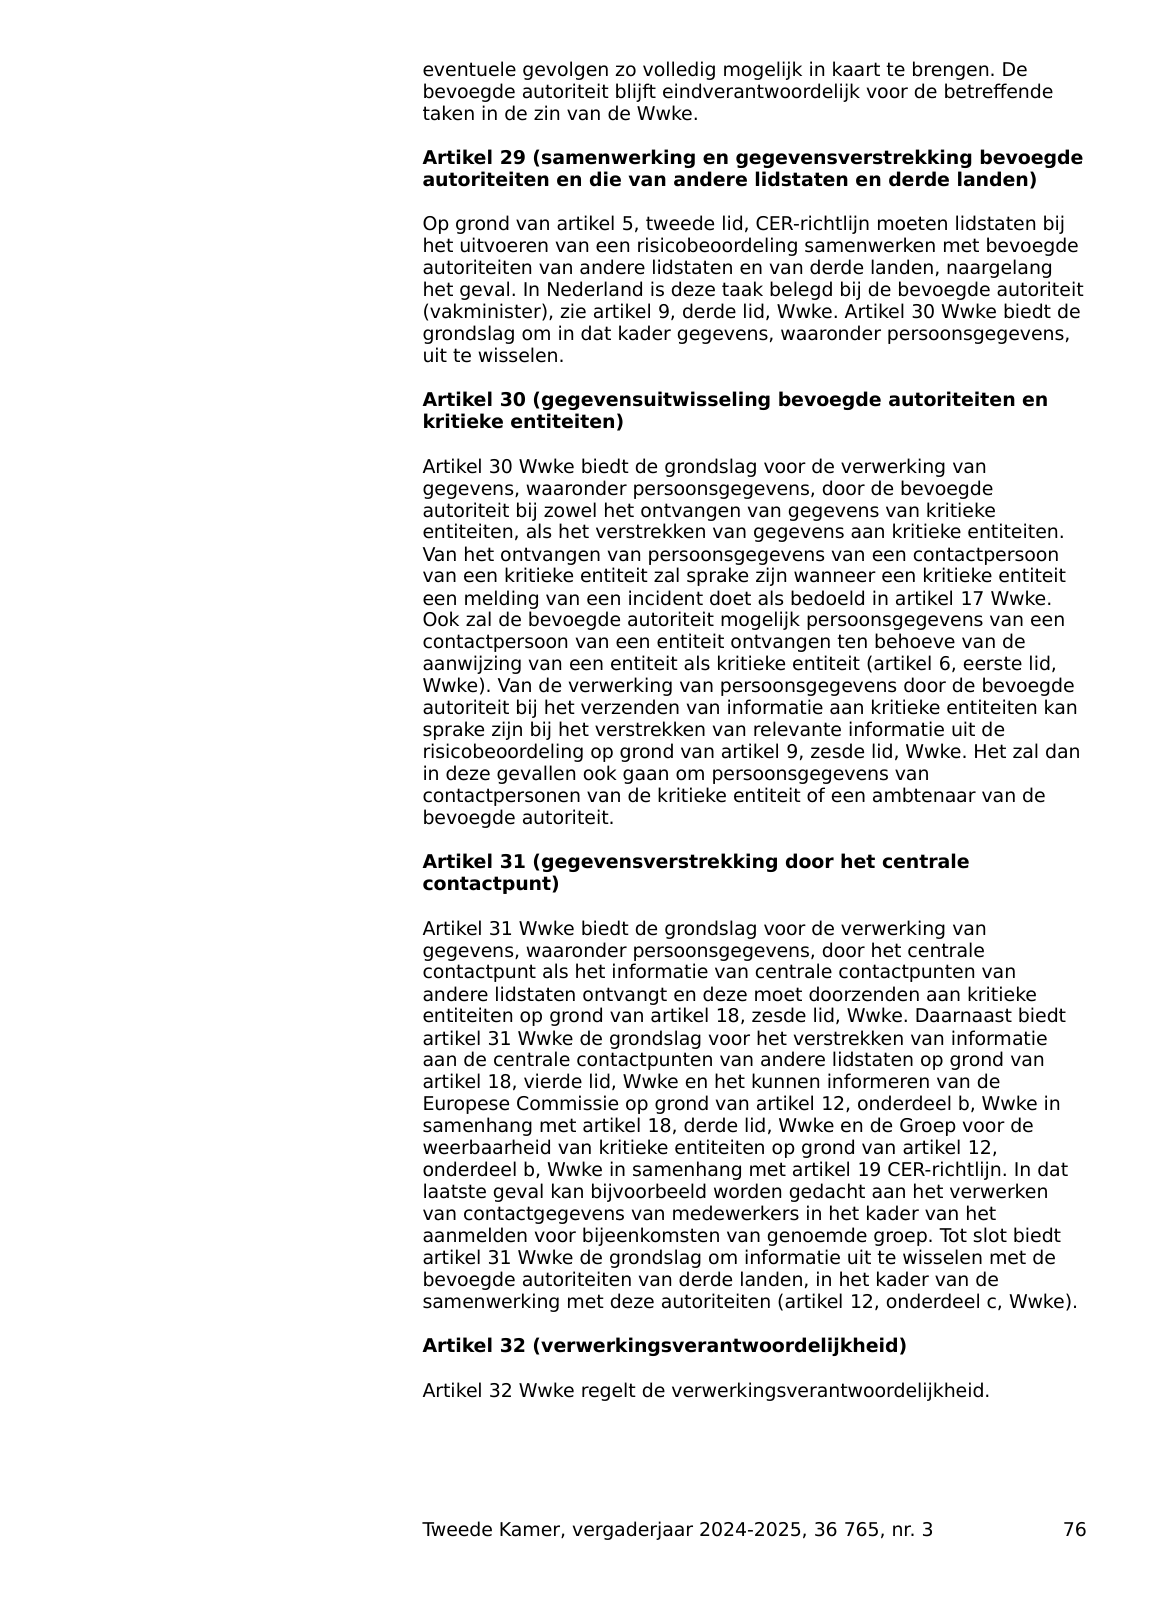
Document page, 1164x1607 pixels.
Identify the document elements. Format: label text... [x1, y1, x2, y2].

subtitle Artikel 30 (gegevensuitwisseling bevoegde autoriteiten en kritieke entiteiten) [422, 389, 1087, 433]
text eventuele gevolgen zo volledig mogelijk in kaart te brengen. De bevoegde autoriteit blijft eindverantwoordelijk voor de betreffende taken in de zin van de Wwke. [422, 59, 1087, 125]
text Op grond van artikel 5, tweede lid, CER-richtlijn moeten lidstaten bij het uitvoeren van een risicobeoordeling samenwerken met bevoegde autoriteiten van andere lidstaten en van derde landen, naargelang het geval. In Nederland is deze taak belegd bij de bevoegde autoriteit (vakminister), zie artikel 9, derde lid, Wwke. Artikel 30 Wwke biedt de grondslag om in dat kader gegevens, waaronder persoonsgegevens, uit te wisselen. [422, 213, 1087, 367]
subtitle Artikel 31 (gegevensverstrekking door het centrale contactpunt) [422, 851, 1087, 895]
subtitle Artikel 29 (samenwerking en gegevensverstrekking bevoegde autoriteiten en die van andere lidstaten en derde landen) [422, 147, 1087, 191]
text Artikel 32 Wwke regelt de verwerkingsverantwoordelijkheid. [422, 1379, 1087, 1401]
text Artikel 30 Wwke biedt de grondslag voor de verwerking van gegevens, waaronder persoonsgegevens, door de bevoegde autoriteit bij zowel het ontvangen van gegevens van kritieke entiteiten, als het verstrekken van gegevens aan kritieke entiteiten. Van het ontvangen van persoonsgegevens van een contactpersoon van een kritieke entiteit zal sprake zijn wanneer een kritieke entiteit een melding van een incident doet als bedoeld in artikel 17 Wwke. Ook zal de bevoegde autoriteit mogelijk persoonsgegevens van een contactpersoon van een entiteit ontvangen ten behoeve van de aanwijzing van een entiteit als kritieke entiteit (artikel 6, eerste lid, Wwke). Van de verwerking van persoonsgegevens door de bevoegde autoriteit bij het verzenden van informatie aan kritieke entiteiten kan sprake zijn bij het verstrekken van relevante informatie uit de risicobeoordeling op grond van artikel 9, zesde lid, Wwke. Het zal dan in deze gevallen ook gaan om persoonsgegevens van contactpersonen van de kritieke entiteit of een ambtenaar van de bevoegde autoriteit. [422, 456, 1087, 829]
subtitle Artikel 32 (verwerkingsverantwoordelijkheid) [422, 1335, 1087, 1357]
text Artikel 31 Wwke biedt de grondslag voor de verwerking van gegevens, waaronder persoonsgegevens, door het centrale contactpunt als het informatie van centrale contactpunten van andere lidstaten ontvangt en deze moet doorzenden aan kritieke entiteiten op grond van artikel 18, zesde lid, Wwke. Daarnaast biedt artikel 31 Wwke de grondslag voor het verstrekken van informatie aan de centrale contactpunten van andere lidstaten op grond van artikel 18, vierde lid, Wwke en het kunnen informeren van de Europese Commissie op grond van artikel 12, onderdeel b, Wwke in samenhang met artikel 18, derde lid, Wwke en de Groep voor de weerbaarheid van kritieke entiteiten op grond van artikel 12, onderdeel b, Wwke in samenhang met artikel 19 CER-richtlijn. In dat laatste geval kan bijvoorbeeld worden gedacht aan het verwerken van contactgegevens van medewerkers in het kader van het aanmelden voor bijeenkomsten van genoemde groep. Tot slot biedt artikel 31 Wwke de grondslag om informatie uit te wisselen met de bevoegde autoriteiten van derde landen, in het kader van de samenwerking met deze autoriteiten (artikel 12, onderdeel c, Wwke). [422, 917, 1087, 1313]
